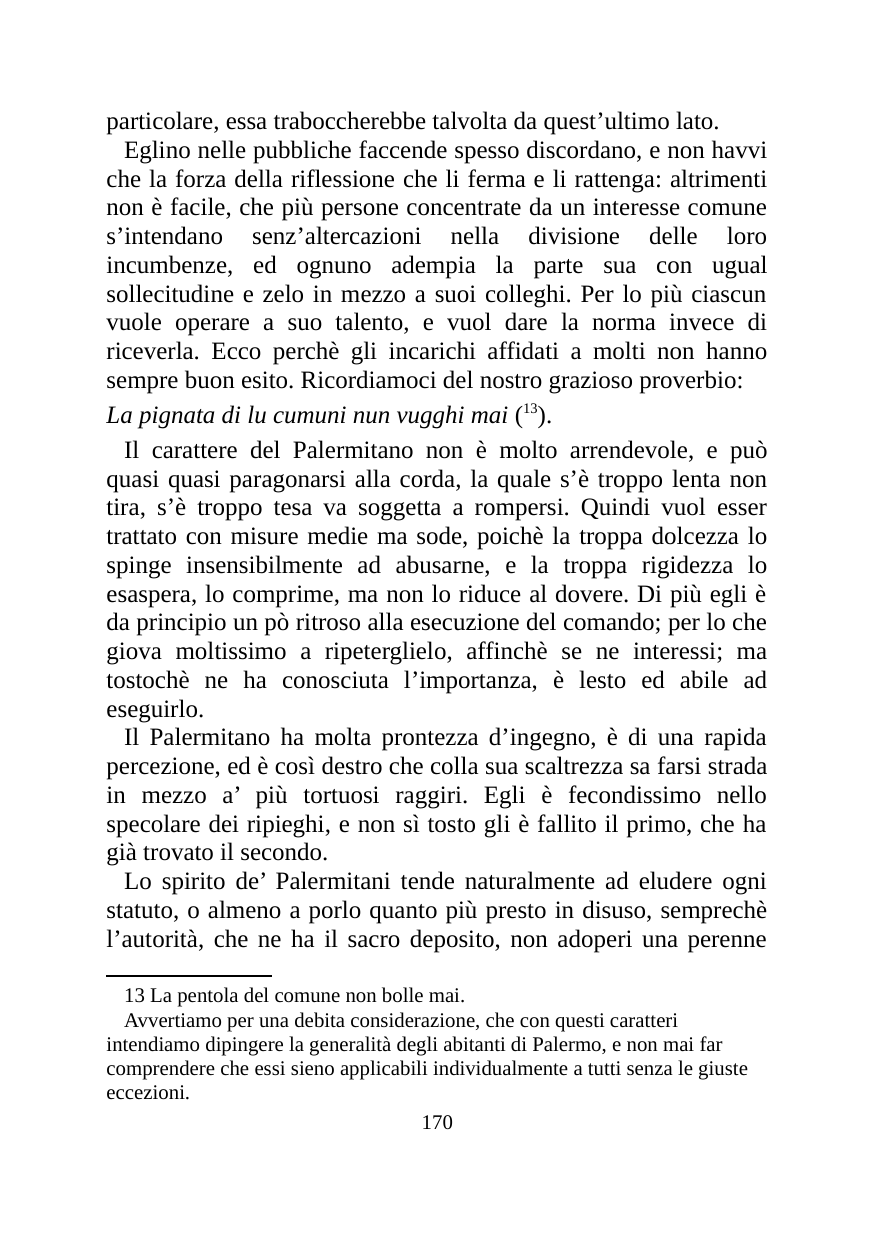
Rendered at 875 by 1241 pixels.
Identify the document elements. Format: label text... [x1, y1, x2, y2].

text Il Palermitano ha molta prontezza d’ingegno, è di una rapida percezione, ed è così destro che colla sua scaltrezza sa farsi strada in mezzo a’ più tortuosi raggiri. Egli è fecondissimo nello specolare dei ripieghi, e non sì tosto gli è fallito il primo, che ha già trovato il secondo. [106, 722, 768, 866]
text Avvertiamo per una debita considerazione, che con questi caratteri intendiamo dipingere la generalità degli abitanti di Palermo, e non mai far comprendere che essi sieno applicabili individualmente a tutti senza le giuste eccezioni. [106, 1008, 768, 1104]
text Il carattere del Palermitano non è molto arrendevole, e può quasi quasi paragonarsi alla corda, la quale s’è troppo lenta non tira, s’è troppo tesa va soggetta a rompersi. Quindi vuol esser trattato con misure medie ma sode, poichè la troppa dolcezza lo spinge insensibilmente ad abusarne, e la troppa rigidezza lo esaspera, lo comprime, ma non lo riduce al dovere. Di più egli è da principio un pò ritroso alla esecuzione del comando; per lo che giova moltissimo a ripeterglielo, affinchè se ne interessi; ma tostochè ne ha conosciuta l’importanza, è lesto ed abile ad eseguirlo. [106, 435, 768, 722]
text particolare, essa traboccherebbe talvolta da quest’ultimo lato. [106, 106, 768, 135]
text La pentola del comune non bolle mai. [106, 982, 768, 1007]
text La pignata di lu cumuni nun vugghi mai (). [106, 400, 768, 429]
text Eglino nelle pubbliche faccende spesso discordano, e non havvi che la forza della riflessione che li ferma e li rattenga: altrimenti non è facile, che più persone concentrate da un interesse comune s’intendano senz’altercazioni nella divisione delle loro incumbenze, ed ognuno adempia la parte sua con ugual sollecitudine e zelo in mezzo a suoi colleghi. Per lo più ciascun vuole operare a suo talento, e vuol dare la norma invece di riceverla. Ecco perchè gli incarichi affidati a molti non hanno sempre buon esito. Ricordiamoci del nostro grazioso proverbio: [106, 135, 768, 394]
text Lo spirito de’ Palermitani tende naturalmente ad eludere ogni statuto, o almeno a porlo quanto più presto in disuso, semprechè l’autorità, che ne ha il sacro deposito, non adoperi una perenne [106, 866, 768, 952]
